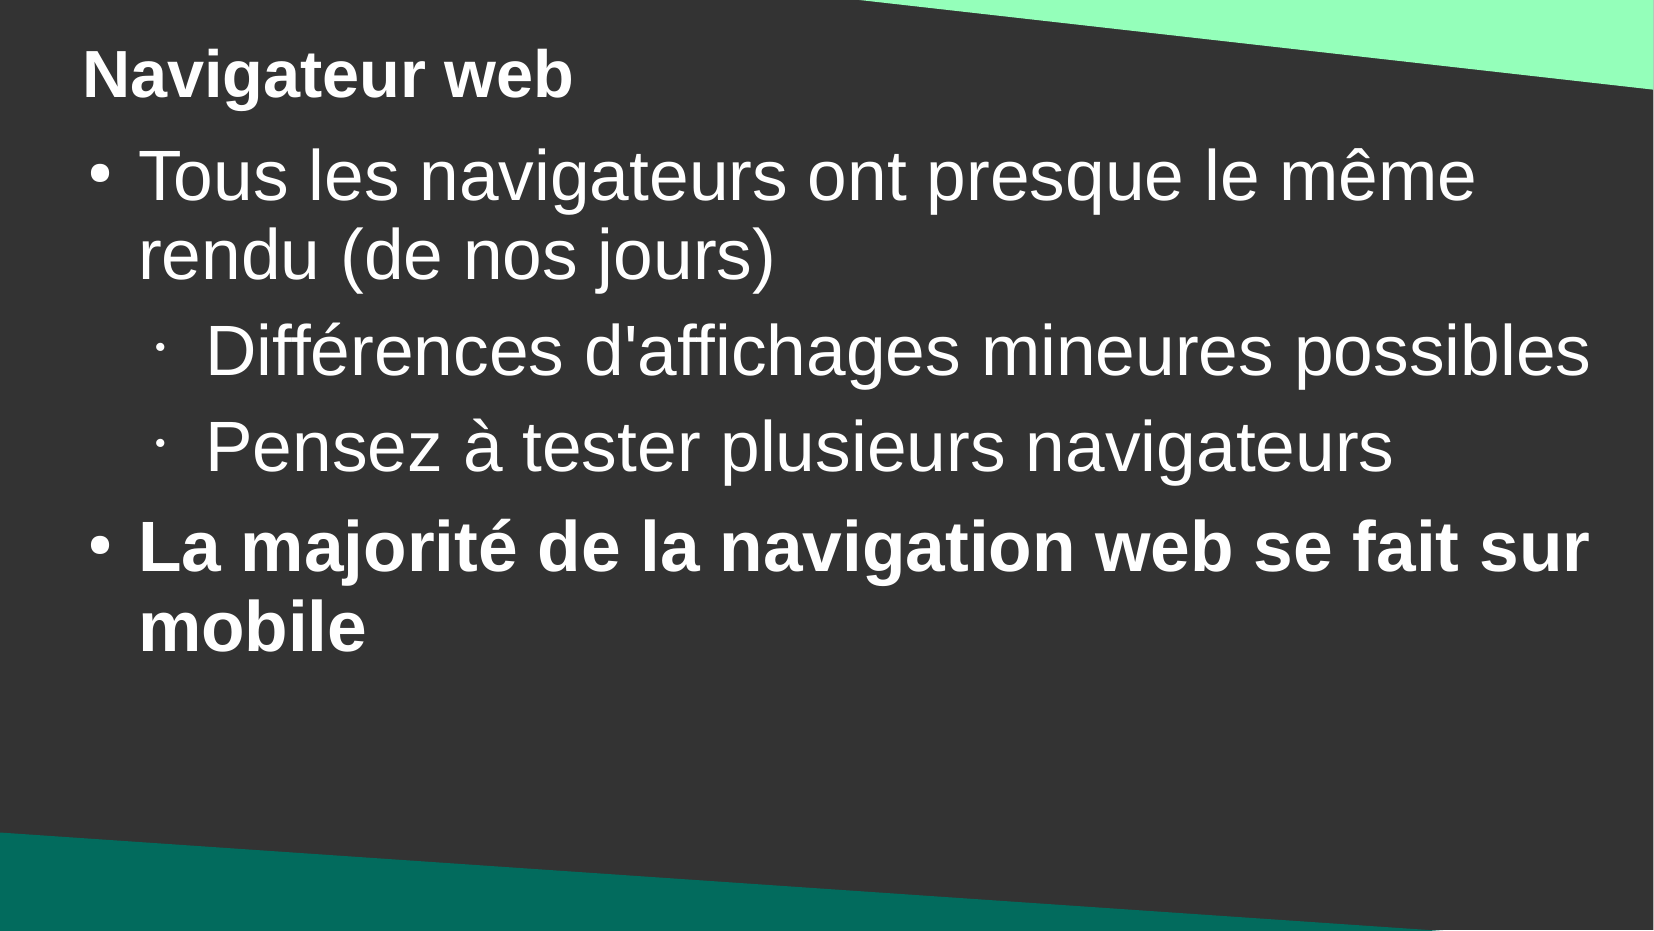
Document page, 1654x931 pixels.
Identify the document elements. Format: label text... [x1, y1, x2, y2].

list Tous les navigateurs ont presque le même rendu (de nos jours) Différences d'affichages mineures possibles Pensez à tester plusieurs navigateurs La majorité de la navigation web se fait sur mobile [70, 135, 1595, 675]
text_box [859, 0, 1654, 90]
title Navigateur web [82, 36, 1571, 114]
